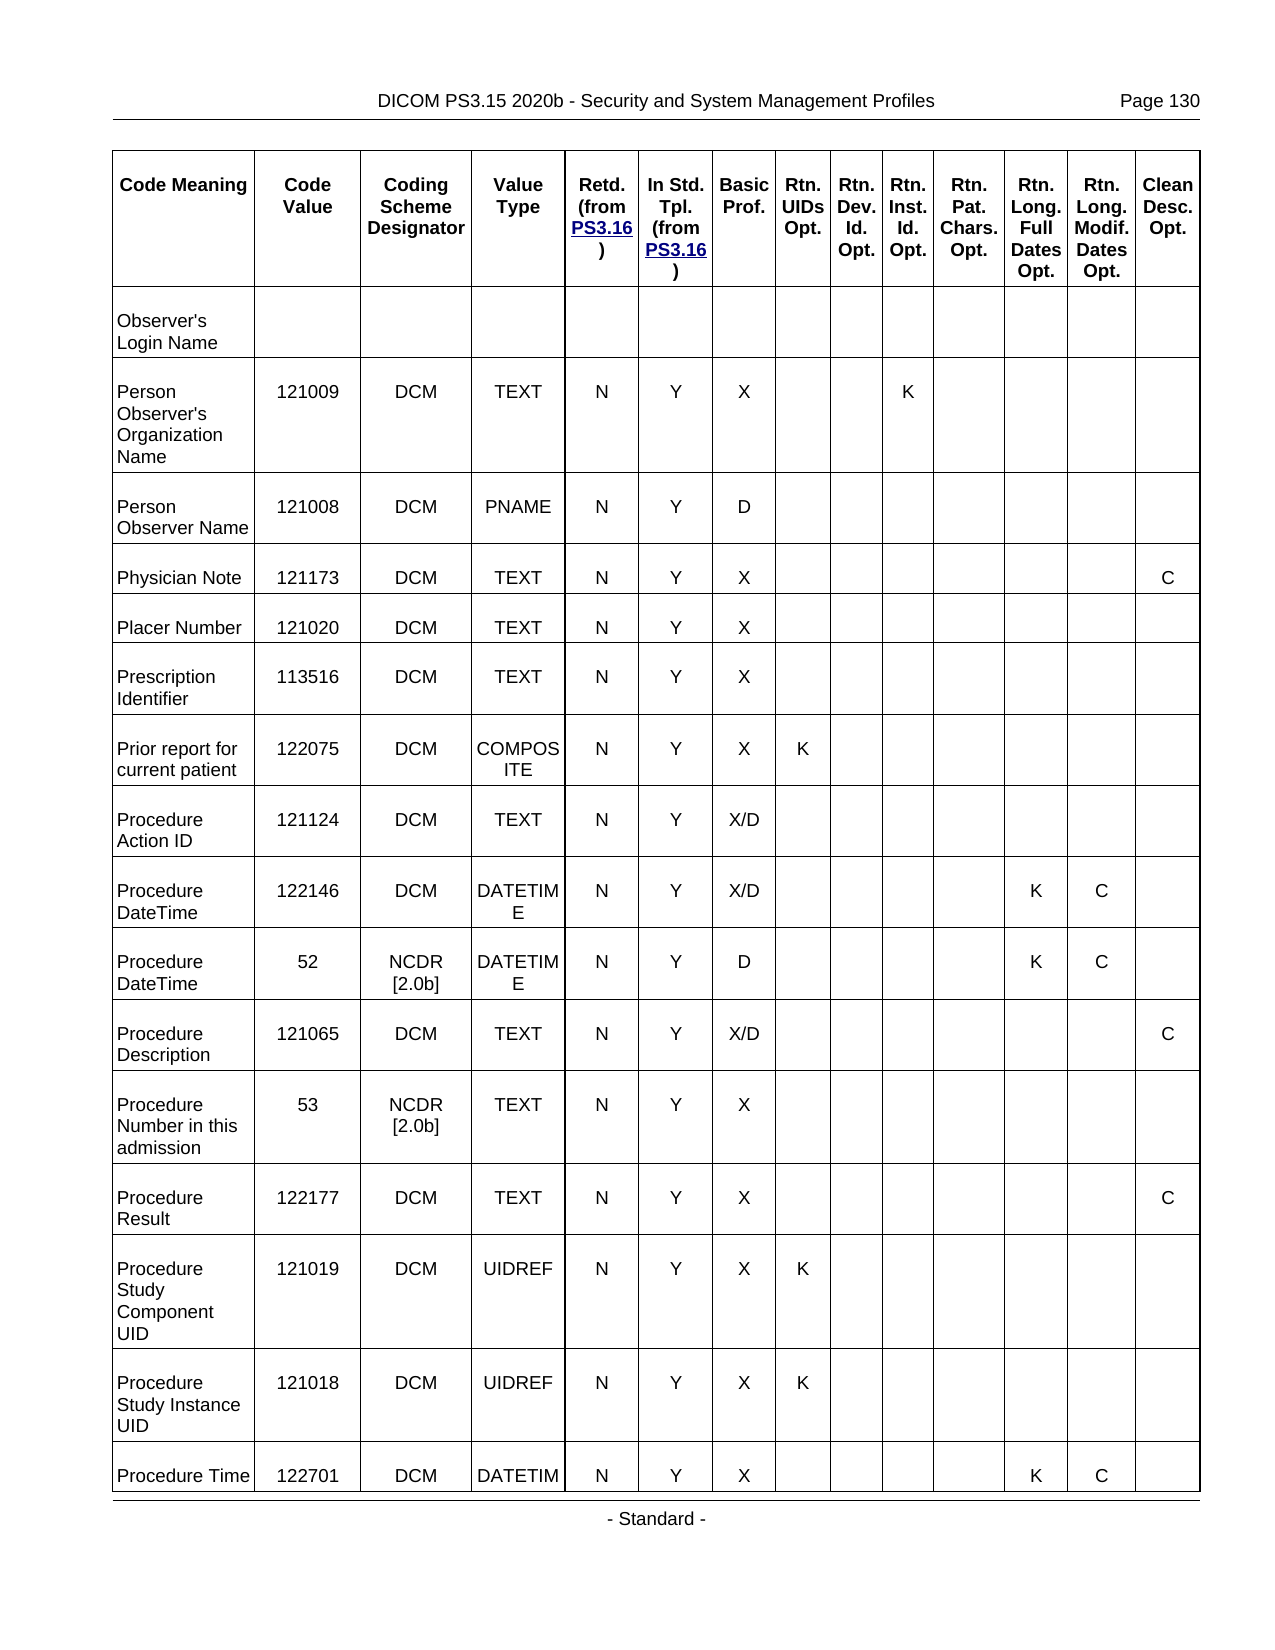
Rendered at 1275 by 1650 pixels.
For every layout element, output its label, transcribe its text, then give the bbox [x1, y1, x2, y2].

table_cell X [713, 1071, 775, 1162]
table_cell K [1005, 1442, 1067, 1491]
table_cell [1068, 786, 1135, 856]
table_cell Y [639, 1349, 712, 1441]
table_cell [1068, 358, 1135, 472]
table_cell 53 [255, 1071, 360, 1162]
table_cell N [566, 857, 638, 927]
table_cell Y [639, 544, 712, 592]
table_cell [1136, 857, 1199, 927]
table_cell DCM [361, 473, 471, 543]
table_cell X [713, 643, 775, 713]
table_cell [883, 1235, 933, 1348]
table_cell Physician Note [113, 544, 254, 592]
table_cell N [566, 473, 638, 543]
table_cell 121124 [255, 786, 360, 856]
table_cell [883, 1071, 933, 1162]
table_cell [934, 1164, 1004, 1234]
table_header Rtn. Long. Full Dates Opt. [1005, 151, 1067, 286]
table_cell Procedure DateTime [113, 857, 254, 927]
table_header Rtn. Inst. Id. Opt. [883, 151, 933, 286]
table_cell DCM [361, 544, 471, 592]
table_header Clean Desc. Opt. [1136, 151, 1199, 286]
table_header Value Type [472, 151, 564, 286]
table_cell [361, 287, 471, 357]
table_cell DCM [361, 1442, 471, 1491]
table_cell Procedure Study Component UID [113, 1235, 254, 1348]
table_cell [1136, 287, 1199, 357]
table_cell [1005, 1000, 1067, 1070]
table_cell DCM [361, 643, 471, 713]
table_cell [831, 1442, 882, 1491]
table_cell DCM [361, 594, 471, 642]
table_cell [883, 594, 933, 642]
table_cell D [713, 928, 775, 998]
table_cell [776, 287, 830, 357]
table_cell [934, 715, 1004, 785]
table_header Rtn. Dev. Id. Opt. [831, 151, 882, 286]
table_cell 52 [255, 928, 360, 998]
table_cell [1136, 594, 1199, 642]
table_cell [776, 786, 830, 856]
table_cell [639, 287, 712, 357]
table_cell DCM [361, 715, 471, 785]
table_cell [831, 1071, 882, 1162]
table_cell [1005, 1164, 1067, 1234]
table_cell C [1136, 544, 1199, 592]
table_cell [883, 928, 933, 998]
table_cell [1136, 1349, 1199, 1441]
table_cell [255, 287, 360, 357]
table_cell X [713, 594, 775, 642]
table_cell K [1005, 857, 1067, 927]
table_cell NCDR [2.0b] [361, 1071, 471, 1162]
table_header Rtn. Pat. Chars. Opt. [934, 151, 1004, 286]
table_cell [883, 544, 933, 592]
table_cell [1068, 1071, 1135, 1162]
table_cell X/D [713, 786, 775, 856]
table_cell [1068, 287, 1135, 357]
table_cell DATETIM [472, 1442, 564, 1491]
table_cell X/D [713, 1000, 775, 1070]
table_cell [1136, 1071, 1199, 1162]
table_header In Std. Tpl. (from PS3.16) [639, 151, 712, 286]
table_cell [831, 473, 882, 543]
table_cell Procedure Number in this admission [113, 1071, 254, 1162]
table_header Rtn. Long. Modif. Dates Opt. [1068, 151, 1135, 286]
table_cell [713, 287, 775, 357]
table_cell PNAME [472, 473, 564, 543]
table_cell [1005, 594, 1067, 642]
table_cell [883, 287, 933, 357]
table_header Code Value [255, 151, 360, 286]
table_cell 121008 [255, 473, 360, 543]
table_cell K [776, 1235, 830, 1348]
table_cell [934, 643, 1004, 713]
table_cell Prior report for current patient [113, 715, 254, 785]
table_cell [934, 473, 1004, 543]
table_cell [776, 1000, 830, 1070]
table_cell N [566, 643, 638, 713]
table_cell [831, 1349, 882, 1441]
table_cell TEXT [472, 643, 564, 713]
table_header Retd. (from PS3.16) [566, 151, 638, 286]
table_cell COMPOSITE [472, 715, 564, 785]
table_cell 121173 [255, 544, 360, 592]
table_cell [1005, 1349, 1067, 1441]
table_cell DCM [361, 1000, 471, 1070]
table_cell Procedure DateTime [113, 928, 254, 998]
table_cell C [1068, 1442, 1135, 1491]
table_cell [883, 1164, 933, 1234]
table_cell [776, 1442, 830, 1491]
table_cell [883, 786, 933, 856]
table_cell Y [639, 1442, 712, 1491]
table_cell 122146 [255, 857, 360, 927]
table_cell DCM [361, 1235, 471, 1348]
table_cell [1136, 928, 1199, 998]
table_cell [776, 594, 830, 642]
table_cell [934, 857, 1004, 927]
table_cell 121018 [255, 1349, 360, 1441]
table_cell [831, 1235, 882, 1348]
table_cell [1005, 544, 1067, 592]
table_cell DCM [361, 786, 471, 856]
table_cell [1005, 287, 1067, 357]
table_cell NCDR [2.0b] [361, 928, 471, 998]
table_cell [831, 643, 882, 713]
table_cell Procedure Action ID [113, 786, 254, 856]
table_cell [1005, 358, 1067, 472]
table_cell K [776, 1349, 830, 1441]
table_cell TEXT [472, 358, 564, 472]
table_cell [1068, 594, 1135, 642]
table_cell K [776, 715, 830, 785]
table_cell Prescription Identifier [113, 643, 254, 713]
table_cell Observer's Login Name [113, 287, 254, 357]
table_cell [1068, 643, 1135, 713]
table_cell [831, 287, 882, 357]
table_cell [934, 1349, 1004, 1441]
table_cell X/D [713, 857, 775, 927]
table_cell C [1136, 1164, 1199, 1234]
table_cell N [566, 1071, 638, 1162]
table_cell N [566, 1349, 638, 1441]
table_cell TEXT [472, 1071, 564, 1162]
table_cell N [566, 358, 638, 472]
table_cell [883, 1000, 933, 1070]
table_cell [776, 857, 830, 927]
table_cell [1136, 1235, 1199, 1348]
table_cell UIDREF [472, 1235, 564, 1348]
table_header Rtn. UIDs Opt. [776, 151, 830, 286]
table_cell K [1005, 928, 1067, 998]
table_cell [934, 1442, 1004, 1491]
table_cell [1068, 1349, 1135, 1441]
table_cell [934, 1235, 1004, 1348]
table_cell [776, 544, 830, 592]
table_cell N [566, 786, 638, 856]
table_cell K [883, 358, 933, 472]
table_cell [1136, 358, 1199, 472]
table_cell DATETIME [472, 928, 564, 998]
table_cell 122177 [255, 1164, 360, 1234]
table_cell 121020 [255, 594, 360, 642]
table_cell [883, 1442, 933, 1491]
table_cell 122701 [255, 1442, 360, 1491]
table_cell Y [639, 786, 712, 856]
table_cell UIDREF [472, 1349, 564, 1441]
table_cell Y [639, 643, 712, 713]
table_cell [831, 544, 882, 592]
table_cell [934, 287, 1004, 357]
table_cell [1068, 1235, 1135, 1348]
table_cell DCM [361, 1349, 471, 1441]
table_cell TEXT [472, 1164, 564, 1234]
table_cell [883, 473, 933, 543]
table_cell [1068, 544, 1135, 592]
table_cell Y [639, 358, 712, 472]
table_cell C [1068, 928, 1135, 998]
table_cell [776, 358, 830, 472]
table_cell 113516 [255, 643, 360, 713]
table_header Basic Prof. [713, 151, 775, 286]
table_cell [934, 358, 1004, 472]
table_cell [1005, 1235, 1067, 1348]
table_cell [1068, 1000, 1135, 1070]
table_cell [831, 1164, 882, 1234]
table_cell Y [639, 594, 712, 642]
table_cell [831, 786, 882, 856]
table_cell [934, 1000, 1004, 1070]
table_cell [1068, 715, 1135, 785]
table_cell 122075 [255, 715, 360, 785]
table_cell Person Observer's Organization Name [113, 358, 254, 472]
table_cell [883, 715, 933, 785]
table_cell [776, 928, 830, 998]
table_header Coding Scheme Designator [361, 151, 471, 286]
table_cell [776, 643, 830, 713]
table_cell [1068, 473, 1135, 543]
table_cell [883, 1349, 933, 1441]
table_cell X [713, 1235, 775, 1348]
table_cell Y [639, 857, 712, 927]
table_cell Person Observer Name [113, 473, 254, 543]
table_cell N [566, 715, 638, 785]
table_cell Placer Number [113, 594, 254, 642]
table_cell [934, 1071, 1004, 1162]
table_cell [934, 594, 1004, 642]
table_cell [1005, 786, 1067, 856]
table_cell DCM [361, 358, 471, 472]
table_cell N [566, 928, 638, 998]
table_cell [831, 594, 882, 642]
table_cell [1005, 643, 1067, 713]
table_cell Procedure Time [113, 1442, 254, 1491]
table_cell [566, 287, 638, 357]
table_cell [883, 643, 933, 713]
table_cell X [713, 1442, 775, 1491]
table_cell N [566, 544, 638, 592]
table_cell Y [639, 715, 712, 785]
table_cell Y [639, 1235, 712, 1348]
table_cell [1136, 1442, 1199, 1491]
table_cell 121019 [255, 1235, 360, 1348]
table_cell TEXT [472, 786, 564, 856]
table_cell [1068, 1164, 1135, 1234]
table_cell X [713, 544, 775, 592]
table_cell [1136, 715, 1199, 785]
table_cell X [713, 1349, 775, 1441]
table_cell 121009 [255, 358, 360, 472]
table_cell N [566, 1164, 638, 1234]
table_cell N [566, 1235, 638, 1348]
table_cell C [1068, 857, 1135, 927]
table_cell Y [639, 1071, 712, 1162]
table_cell [776, 473, 830, 543]
table_cell C [1136, 1000, 1199, 1070]
table_cell [831, 928, 882, 998]
table_cell Y [639, 1000, 712, 1070]
table_cell [934, 544, 1004, 592]
table_cell D [713, 473, 775, 543]
table_cell [831, 715, 882, 785]
table_cell Y [639, 928, 712, 998]
table_header Code Meaning [113, 151, 254, 286]
table_cell [1005, 473, 1067, 543]
table_cell Y [639, 473, 712, 543]
table_cell [831, 857, 882, 927]
table_cell X [713, 715, 775, 785]
table_cell [472, 287, 564, 357]
table_cell Procedure Result [113, 1164, 254, 1234]
table_cell [1005, 715, 1067, 785]
table_cell [1136, 473, 1199, 543]
table_cell TEXT [472, 1000, 564, 1070]
table_cell TEXT [472, 544, 564, 592]
table_cell Y [639, 1164, 712, 1234]
table_cell [776, 1164, 830, 1234]
table_cell DCM [361, 1164, 471, 1234]
table_cell [776, 1071, 830, 1162]
table_cell [934, 786, 1004, 856]
table_cell DCM [361, 857, 471, 927]
table_cell [883, 857, 933, 927]
table_cell 121065 [255, 1000, 360, 1070]
table_cell [831, 1000, 882, 1070]
table_cell N [566, 1000, 638, 1070]
table_cell N [566, 594, 638, 642]
table_cell [1136, 643, 1199, 713]
table_cell [934, 928, 1004, 998]
table_cell N [566, 1442, 638, 1491]
table_cell X [713, 1164, 775, 1234]
table_cell X [713, 358, 775, 472]
table_cell [1136, 786, 1199, 856]
table_cell [831, 358, 882, 472]
table_cell Procedure Description [113, 1000, 254, 1070]
table_cell [1005, 1071, 1067, 1162]
table_cell Procedure Study Instance UID [113, 1349, 254, 1441]
table_cell TEXT [472, 594, 564, 642]
table_cell DATETIME [472, 857, 564, 927]
